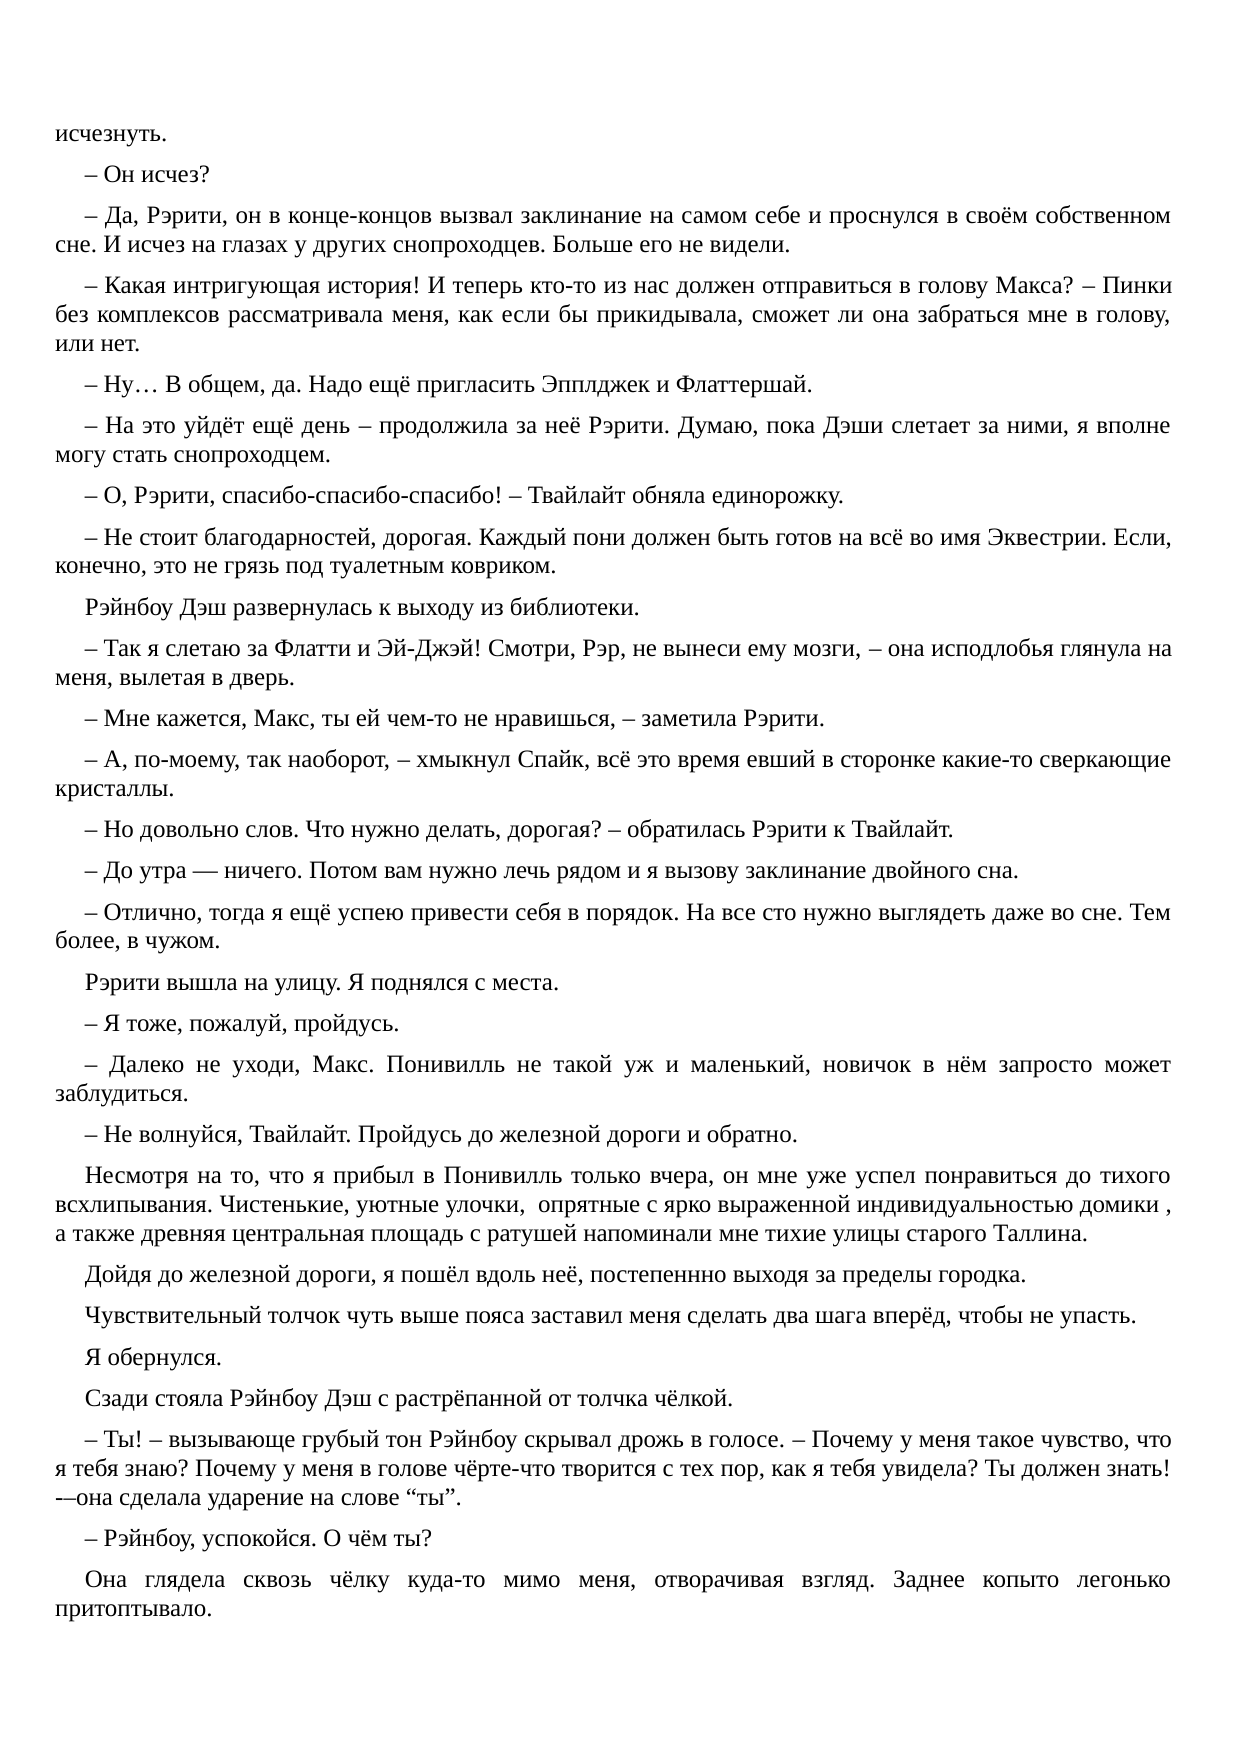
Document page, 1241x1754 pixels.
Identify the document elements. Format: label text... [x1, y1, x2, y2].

text – До утра — ничего. Потом вам нужно лечь рядом и я вызову заклинание двойного сна. [55, 856, 1172, 884]
text Рэйнбоу Дэш развернулась к выходу из библиотеки. [55, 592, 1172, 621]
text исчезнуть. [55, 118, 1172, 147]
text – Но довольно слов. Что нужно делать, дорогая? – обратилась Рэрити к Твайлайт. [55, 814, 1172, 843]
text – Ну… В общем, да. Надо ещё пригласить Эпплджек и Флаттершай. [55, 369, 1172, 398]
text Несмотря на то, что я прибыл в Понивилль только вчера, он мне уже успел понравиться до тихого всхлипывания. Чистенькие, уютные улочки, опрятные с ярко выраженной индивидуальностью домики , а также древняя центральная площадь с ратушей напоминали мне тихие улицы старого Таллина. [55, 1161, 1172, 1247]
text – Рэйнбоу, успокойся. О чём ты? [55, 1523, 1172, 1552]
text Она глядела сквозь чёлку куда-то мимо меня, отворачивая взгляд. Заднее копыто легонько притоптывало. [55, 1564, 1172, 1622]
text – О, Рэрити, спасибо-спасибо-спасибо! – Твайлайт обняла единорожку. [55, 481, 1172, 509]
text – Он исчез? [55, 159, 1172, 188]
text – Далеко не уходи, Макс. Понивилль не такой уж и маленький, новичок в нём запросто может заблудиться. [55, 1049, 1172, 1107]
text – Какая интригующая история! И теперь кто-то из нас должен отправиться в голову Макса? – Пинки без комплексов рассматривала меня, как если бы прикидывала, сможет ли она забраться мне в голову, или нет. [55, 271, 1172, 357]
text – Да, Рэрити, он в конце-концов вызвал заклинание на самом себе и проснулся в своём собственном сне. И исчез на глазах у других снопроходцев. Больше его не видели. [55, 201, 1172, 258]
text Я обернулся. [55, 1342, 1172, 1371]
text – Ты! – вызывающе грубый тон Рэйнбоу скрывал дрожь в голосе. – Почему у меня такое чувство, что я тебя знаю? Почему у меня в голове чёрте-что творится с тех пор, как я тебя увидела? Ты должен знать! -–она сделала ударение на слове “ты”. [55, 1424, 1172, 1511]
text – Не стоит благодарностей, дорогая. Каждый пони должен быть готов на всё во имя Эквестрии. Если, конечно, это не грязь под туалетным ковриком. [55, 522, 1172, 579]
text – Так я слетаю за Флатти и Эй-Джэй! Смотри, Рэр, не вынеси ему мозги, – она исподлобья глянула на меня, вылетая в дверь. [55, 633, 1172, 691]
text Дойдя до железной дороги, я пошёл вдоль неё, постепеннно выходя за пределы городка. [55, 1259, 1172, 1288]
text – А, по-моему, так наоборот, – хмыкнул Спайк, всё это время евший в сторонке какие-то сверкающие кристаллы. [55, 744, 1172, 802]
text – Я тоже, пожалуй, пройдусь. [55, 1008, 1172, 1037]
text – Мне кажется, Макс, ты ей чем-то не нравишься, – заметила Рэрити. [55, 703, 1172, 732]
text – На это уйдёт ещё день – продолжила за неё Рэрити. Думаю, пока Дэши слетает за ними, я вполне могу стать снопроходцем. [55, 411, 1172, 468]
text Рэрити вышла на улицу. Я поднялся с места. [55, 967, 1172, 996]
text – Отлично, тогда я ещё успею привести себя в порядок. На все сто нужно выглядеть даже во сне. Тем более, в чужом. [55, 897, 1172, 954]
text Сзади стояла Рэйнбоу Дэш с растрёпанной от толчка чёлкой. [55, 1383, 1172, 1412]
text – Не волнуйся, Твайлайт. Пройдусь до железной дороги и обратно. [55, 1119, 1172, 1148]
text Чувствительный толчок чуть выше пояса заставил меня сделать два шага вперёд, чтобы не упасть. [55, 1301, 1172, 1329]
